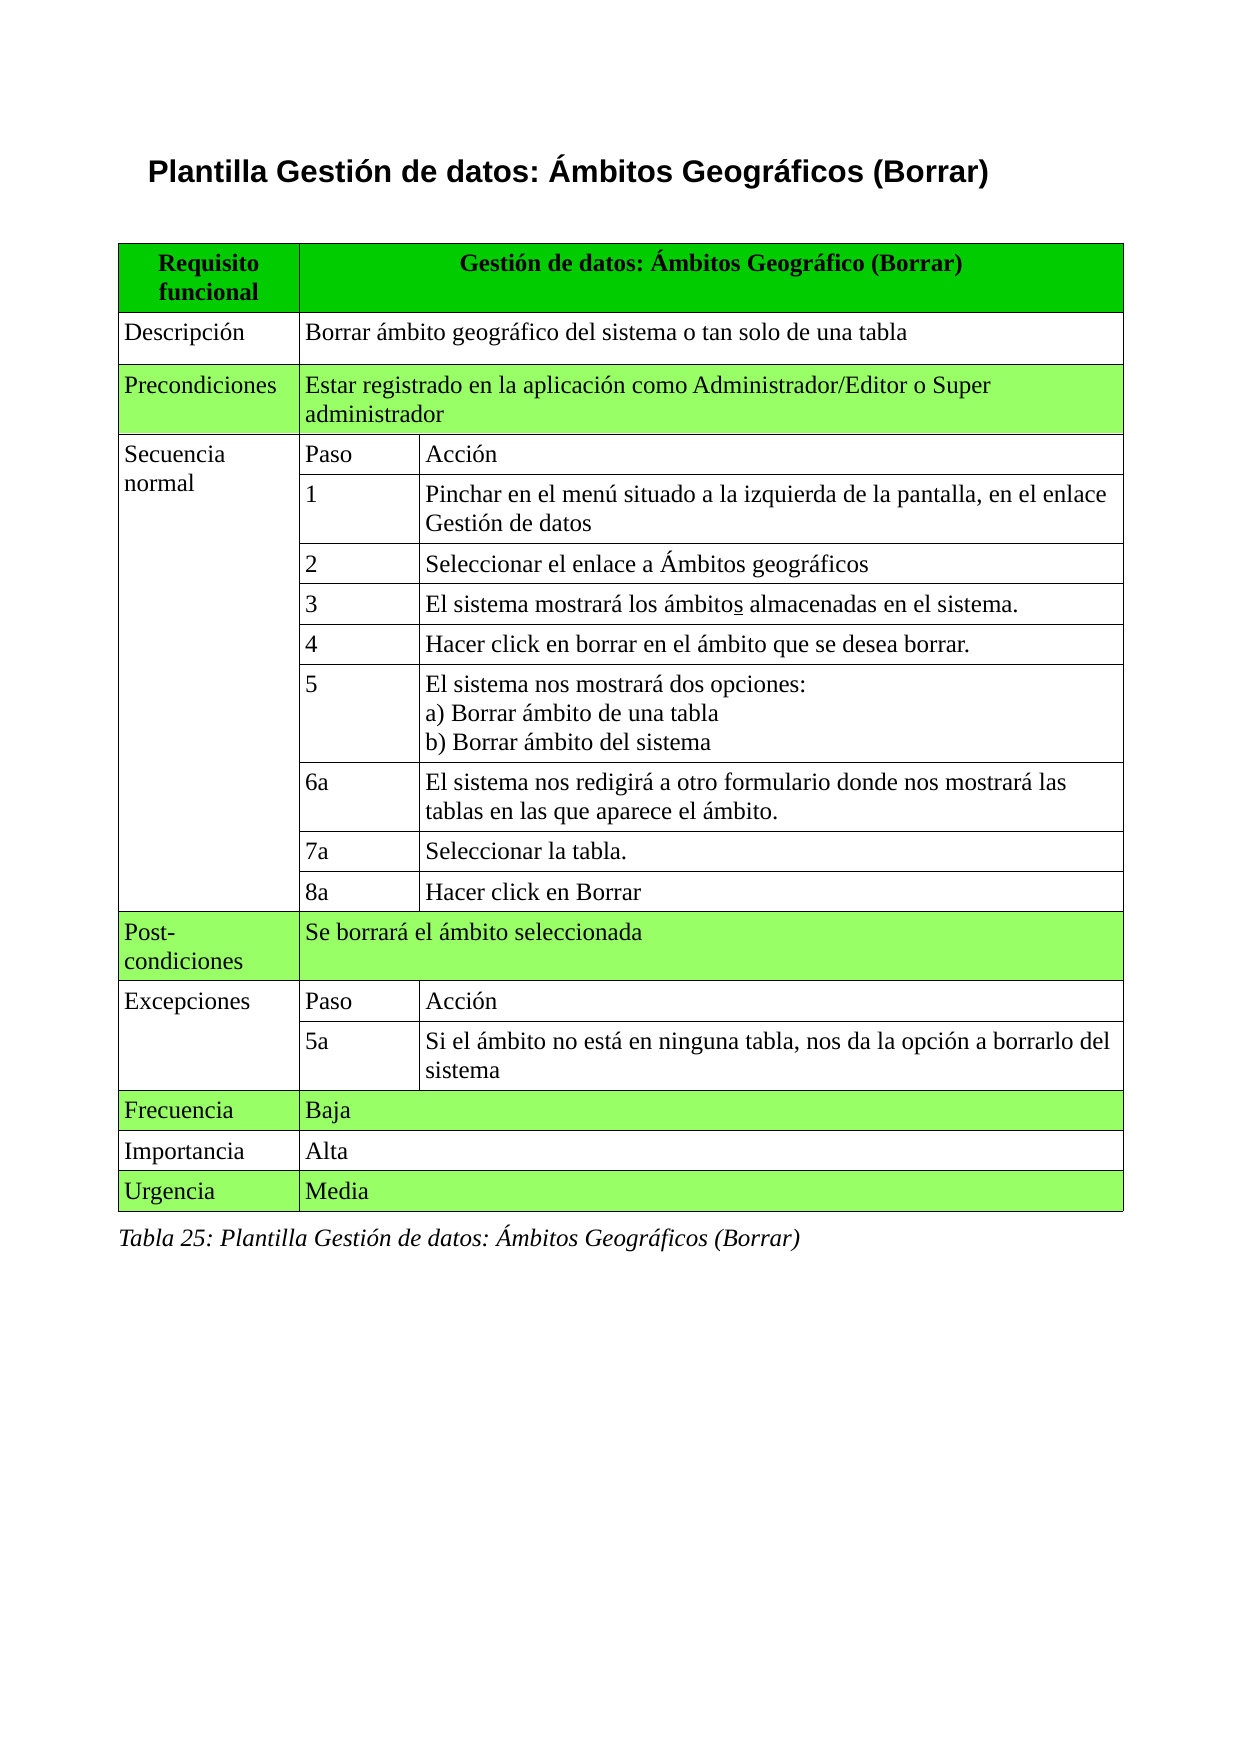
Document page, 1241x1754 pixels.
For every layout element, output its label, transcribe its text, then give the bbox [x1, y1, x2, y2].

table_header Gestión de datos: Ámbitos Geográfico (Borrar) [300, 244, 1123, 312]
table_cell Borrar ámbito geográfico del sistema o tan solo de una tabla [300, 313, 1123, 364]
table_cell Frecuencia [119, 1091, 299, 1130]
table_cell El sistema nos mostrará dos opciones: a) Borrar ámbito de una tabla b) Borrar ámbito del sistema [420, 665, 1123, 762]
table_cell Paso [300, 981, 419, 1021]
table_cell Alta [300, 1131, 1123, 1170]
table_cell Seleccionar la tabla. [420, 832, 1123, 871]
table_cell Acción [420, 981, 1123, 1021]
table_cell Estar registrado en la aplicación como Administrador/Editor o Super administrador [300, 365, 1123, 433]
subtitle Plantilla Gestión de datos: Ámbitos Geográficos (Borrar) [148, 153, 1122, 189]
text Tabla 25: Plantilla Gestión de datos: Ámbitos Geográficos (Borrar) [118, 1223, 1122, 1252]
table_cell 4 [300, 625, 419, 664]
table_cell 1 [300, 475, 419, 543]
table_cell Seleccionar el enlace a Ámbitos geográficos [420, 544, 1123, 583]
table_cell Baja [300, 1091, 1123, 1130]
table_header Requisito funcional [119, 244, 299, 312]
table_cell Paso [300, 435, 419, 474]
table_cell Excepciones [119, 981, 299, 1090]
table_cell Media [300, 1171, 1123, 1211]
table_cell Post-condiciones [119, 912, 299, 980]
table_cell Urgencia [119, 1171, 299, 1211]
table_cell Hacer click en Borrar [420, 872, 1123, 911]
table_cell Acción [420, 435, 1123, 474]
table_cell Importancia [119, 1131, 299, 1170]
table_cell 2 [300, 544, 419, 583]
table_cell El sistema nos redigirá a otro formulario donde nos mostrará las tablas en las que aparece el ámbito. [420, 763, 1123, 831]
table_cell 5 [300, 665, 419, 762]
table_cell Se borrará el ámbito seleccionada [300, 912, 1123, 980]
table_cell Secuencia normal [119, 435, 299, 911]
table_cell Si el ámbito no está en ninguna tabla, nos da la opción a borrarlo del sistema [420, 1022, 1123, 1090]
table_cell 7a [300, 832, 419, 871]
table_cell 5a [300, 1022, 419, 1090]
table_cell 8a [300, 872, 419, 911]
table_cell Precondiciones [119, 365, 299, 433]
table_cell El sistema mostrará los ámbitos almacenadas en el sistema. [420, 584, 1123, 623]
table_cell 3 [300, 584, 419, 623]
table_cell 6a [300, 763, 419, 831]
table_cell Hacer click en borrar en el ámbito que se desea borrar. [420, 625, 1123, 664]
table_cell Pinchar en el menú situado a la izquierda de la pantalla, en el enlace Gestión de datos [420, 475, 1123, 543]
table_cell Descripción [119, 313, 299, 364]
